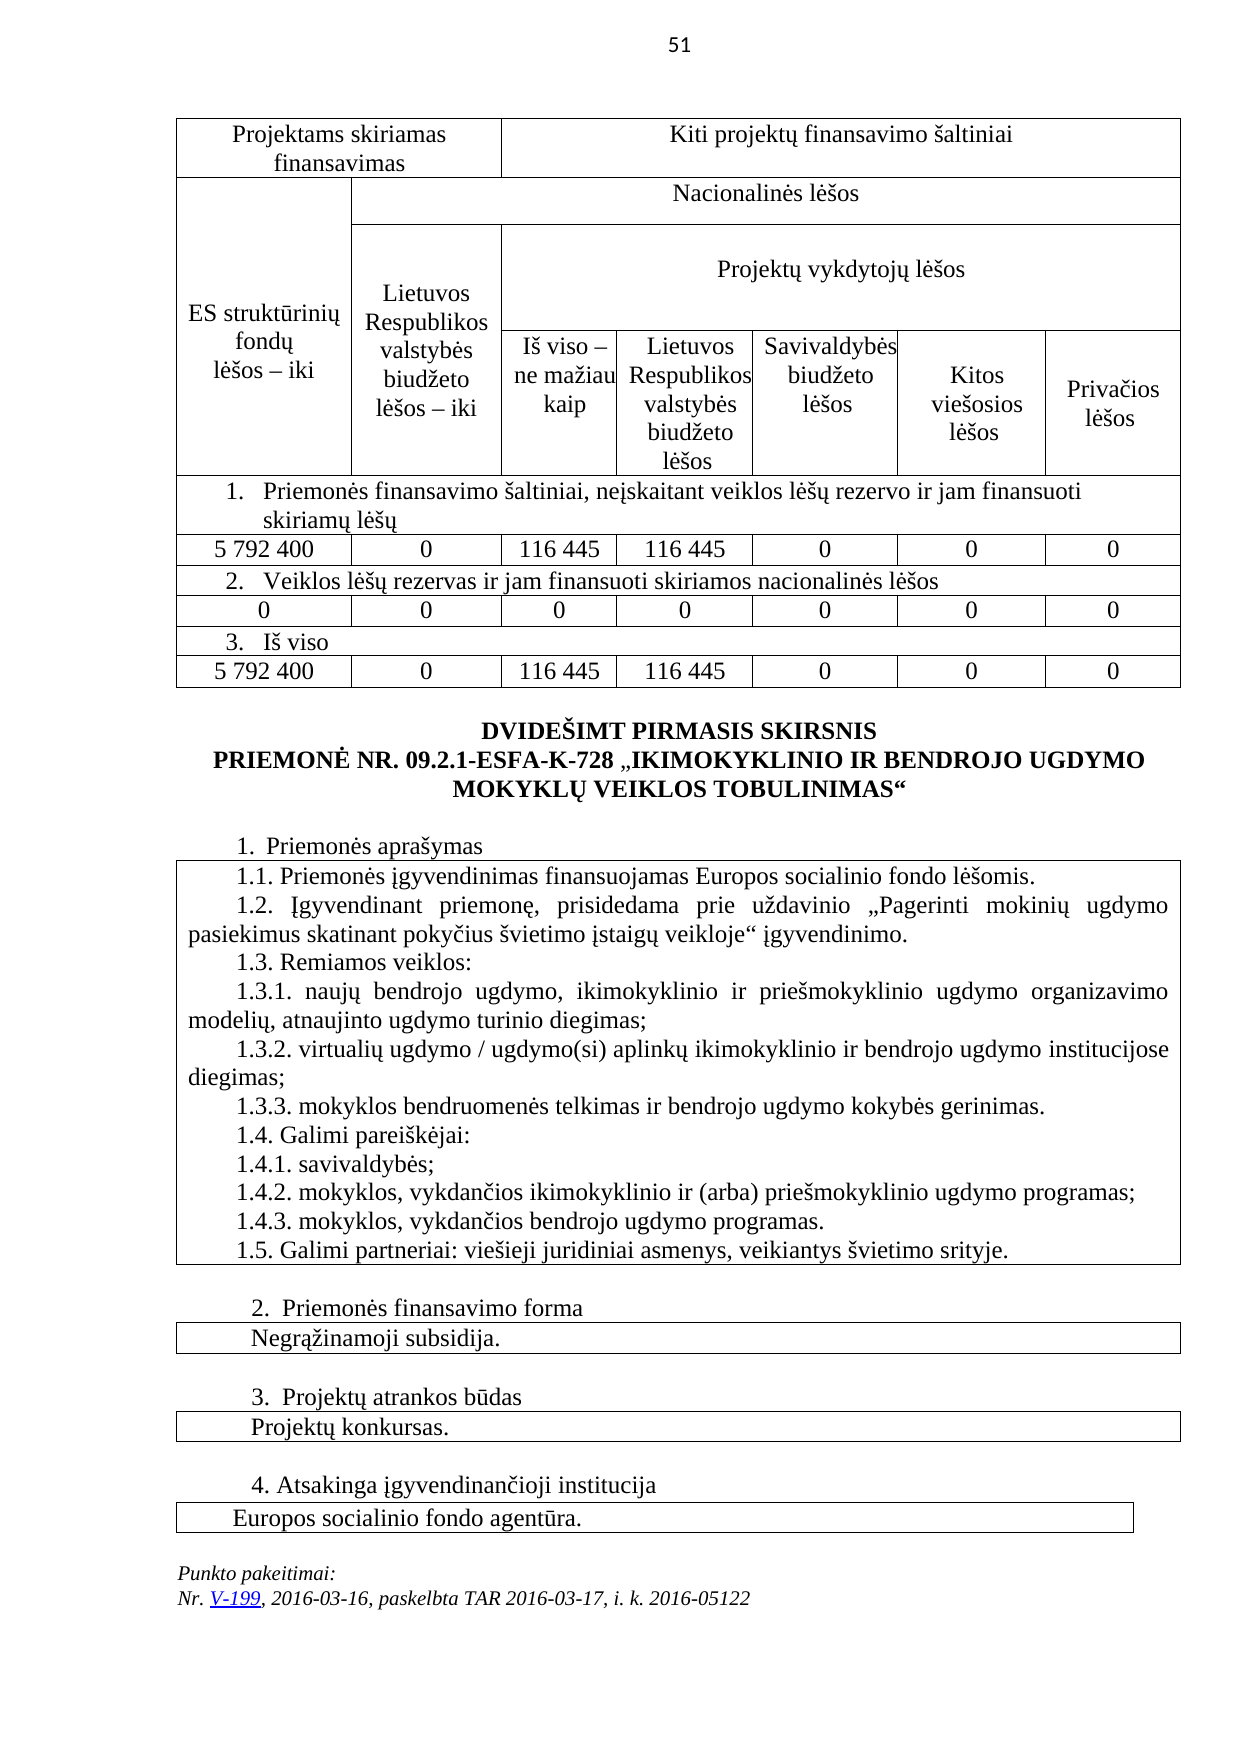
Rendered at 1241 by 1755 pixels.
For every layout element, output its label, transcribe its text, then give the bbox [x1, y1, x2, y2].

table_cell 1.5. Galimi partneriai: viešieji juridiniai asmenys, veikiantys švietimo srityje. [177, 1235, 1180, 1264]
table_cell Privačios lėšos [1046, 331, 1180, 475]
table_cell Projektų vykdytojų lėšos [502, 225, 1180, 330]
table_cell 116 445 [617, 535, 752, 565]
table_cell 0 [898, 535, 1045, 565]
table_header Projektams skiriamas finansavimas [177, 119, 501, 177]
table_cell Savivaldybės biudžeto lėšos [753, 331, 897, 475]
table_header Negrąžinamoji subsidija. [177, 1323, 1180, 1352]
table_header Kiti projektų finansavimo šaltiniai [502, 119, 1180, 177]
table_cell 0 [753, 656, 897, 687]
table_cell Lietuvos Respublikos valstybės biudžeto lėšos [617, 331, 752, 475]
table_cell 0 [1046, 656, 1180, 687]
table_cell 0 [617, 596, 752, 626]
table_cell Kitos viešosios lėšos [898, 331, 1045, 475]
text Nr. V-199, 2016-03-16, paskelbta TAR 2016-03-17, i. k. 2016-05122 [177, 1585, 1181, 1609]
text PRIEMONĖ NR. 09.2.1-ESFA-K-728 „IKIMOKYKLINIO IR BENDROJO UGDYMO MOKYKLŲ VEIKLOS TOBULINIMAS“ [177, 745, 1181, 803]
table_cell 0 [352, 535, 501, 565]
table_cell 1.2. Įgyvendinant priemonę, prisidedama prie uždavinio „Pagerinti mokinių ugdymo pasiekimus skatinant pokyčius švietimo įstaigų veikloje“ įgyvendinimo. [177, 890, 1180, 947]
table_cell 0 [1046, 535, 1180, 565]
table_cell 2. Veiklos lėšų rezervas ir jam finansuoti skiriamos nacionalinės lėšos [177, 566, 1180, 594]
table_header Europos socialinio fondo agentūra. [177, 1503, 1133, 1532]
table_cell 116 445 [502, 535, 616, 565]
table_cell 116 445 [502, 656, 616, 687]
table_cell 1.4. Galimi pareiškėjai: 1.4.1. savivaldybės; 1.4.2. mokyklos, vykdančios ikimokyklinio ir (arba) priešmokyklinio ugdymo programas; 1.4.3. mokyklos, vykdančios bendrojo ugdymo programas. [177, 1120, 1180, 1235]
text 4. Atsakinga įgyvendinančioji institucija [251, 1471, 1181, 1499]
text Punkto pakeitimai: [177, 1561, 1181, 1585]
text 1. Priemonės aprašymas [236, 831, 1181, 860]
table_cell 0 [898, 656, 1045, 687]
text 2. Priemonės finansavimo forma [251, 1293, 1181, 1322]
text 3. Projektų atrankos būdas [251, 1382, 1181, 1411]
table_cell 1. Priemonės finansavimo šaltiniai, neįskaitant veiklos lėšų rezervo ir jam finansuoti skiriamų lėšų [177, 476, 1180, 533]
table_cell 5 792 400 [177, 656, 351, 687]
text DVIDEŠIMT PIRMASIS SKIRSNIS [177, 716, 1181, 745]
table_cell Nacionalinės lėšos [352, 178, 1180, 224]
table_cell Lietuvos Respublikos valstybės biudžeto lėšos – iki [352, 225, 501, 475]
table_header 1.1. Priemonės įgyvendinimas finansuojamas Europos socialinio fondo lėšomis. [177, 861, 1180, 890]
table_cell 0 [753, 535, 897, 565]
table_cell 0 [898, 596, 1045, 626]
table_cell 1.3. Remiamos veiklos: 1.3.1. naujų bendrojo ugdymo, ikimokyklinio ir priešmokyklinio ugdymo organizavimo modelių, atnaujinto ugdymo turinio diegimas; 1.3.2. virtualių ugdymo / ugdymo(si) aplinkų ikimokyklinio ir bendrojo ugdymo institucijose diegimas; 1.3.3. mokyklos bendruomenės telkimas ir bendrojo ugdymo kokybės gerinimas. [177, 948, 1180, 1120]
table_cell 0 [753, 596, 897, 626]
table_header Projektų konkursas. [177, 1412, 1180, 1441]
table_cell 0 [352, 596, 501, 626]
table_cell 0 [502, 596, 616, 626]
table_cell 3. Iš viso [177, 627, 1180, 655]
table_cell 0 [352, 656, 501, 687]
table_cell 0 [1046, 596, 1180, 626]
table_cell 5 792 400 [177, 535, 351, 565]
table_cell ES struktūrinių fondų lėšos – iki [177, 178, 351, 475]
table_cell 116 445 [617, 656, 752, 687]
table_cell 0 [177, 596, 351, 626]
table_cell Iš viso – ne mažiau kaip [502, 331, 616, 475]
